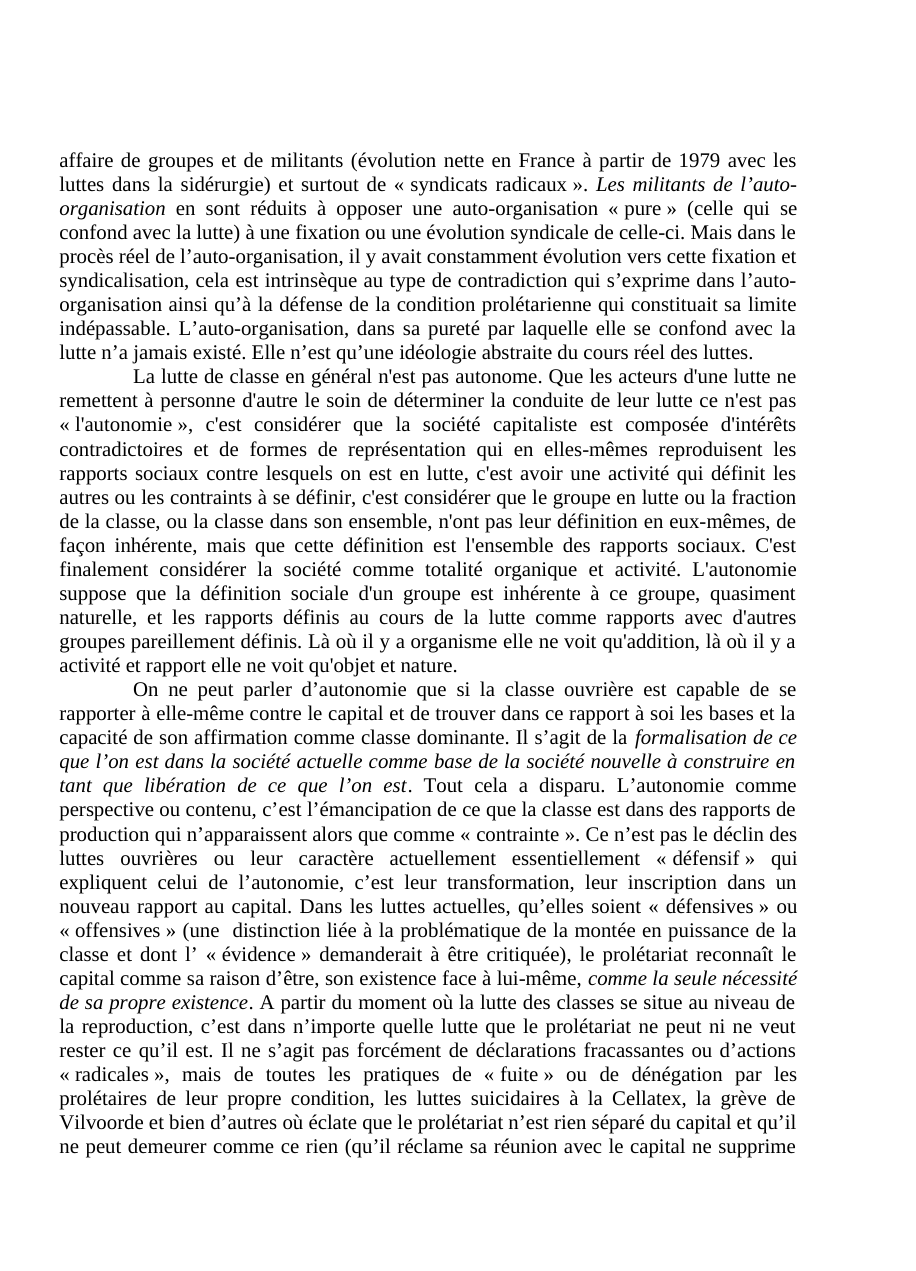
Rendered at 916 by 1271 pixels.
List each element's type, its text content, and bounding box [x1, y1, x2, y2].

text affaire de groupes et de militants (évolution nette en France à partir de 1979 avec les luttes dans la sidérurgie) et surtout de « syndicats radicaux ». Les militants de l’auto-organisation en sont réduits à opposer une auto-organisation « pure » (celle qui se confond avec la lutte) à une fixation ou une évolution syndicale de celle-ci. Mais dans le procès réel de l’auto-organisation, il y avait constamment évolution vers cette fixation et syndicalisation, cela est intrinsèque au type de contradiction qui s’exprime dans l’auto-organisation ainsi qu’à la défense de la condition prolétarienne qui constituait sa limite indépassable. L’auto-organisation, dans sa pureté par laquelle elle se confond avec la lutte n’a jamais existé. Elle n’est qu’une idéologie abstraite du cours réel des luttes. [59, 148, 797, 364]
text On ne peut parler d’autonomie que si la classe ouvrière est capable de se rapporter à elle-même contre le capital et de trouver dans ce rapport à soi les bases et la capacité de son affirmation comme classe dominante. Il s’agit de la formalisation de ce que l’on est dans la société actuelle comme base de la société nouvelle à construire en tant que libération de ce que l’on est. Tout cela a disparu. L’autonomie comme perspective ou contenu, c’est l’émancipation de ce que la classe est dans des rapports de production qui n’apparaissent alors que comme « contrainte ». Ce n’est pas le déclin des luttes ouvrières ou leur caractère actuellement essentiellement « défensif » qui expliquent celui de l’autonomie, c’est leur transformation, leur inscription dans un nouveau rapport au capital. Dans les luttes actuelles, qu’elles soient « défensives » ou « offensives » (une distinction liée à la problématique de la montée en puissance de la classe et dont l’ « évidence » demanderait à être critiquée), le prolétariat reconnaît le capital comme sa raison d’être, son existence face à lui-même, comme la seule nécessité de sa propre existence. A partir du moment où la lutte des classes se situe au niveau de la reproduction, c’est dans n’importe quelle lutte que le prolétariat ne peut ni ne veut rester ce qu’il est. Il ne s’agit pas forcément de déclarations fracassantes ou d’actions « radicales », mais de toutes les pratiques de « fuite » ou de dénégation par les prolétaires de leur propre condition, les luttes suicidaires à la Cellatex, la grève de Vilvoorde et bien d’autres où éclate que le prolétariat n’est rien séparé du capital et qu’il ne peut demeurer comme ce rien (qu’il réclame sa réunion avec le capital ne supprime [59, 677, 797, 1158]
text La lutte de classe en général n'est pas autonome. Que les acteurs d'une lutte ne remettent à personne d'autre le soin de déterminer la conduite de leur lutte ce n'est pas « l'autonomie », c'est considérer que la société capitaliste est composée d'intérêts contradictoires et de formes de représentation qui en elles-mêmes reproduisent les rapports sociaux contre lesquels on est en lutte, c'est avoir une activité qui définit les autres ou les contraints à se définir, c'est considérer que le groupe en lutte ou la fraction de la classe, ou la classe dans son ensemble, n'ont pas leur définition en eux-mêmes, de façon inhérente, mais que cette définition est l'ensemble des rapports sociaux. C'est finalement considérer la société comme totalité organique et activité. L'autonomie suppose que la définition sociale d'un groupe est inhérente à ce groupe, quasiment naturelle, et les rapports définis au cours de la lutte comme rapports avec d'autres groupes pareillement définis. Là où il y a organisme elle ne voit qu'addition, là où il y a activité et rapport elle ne voit qu'objet et nature. [59, 364, 797, 677]
